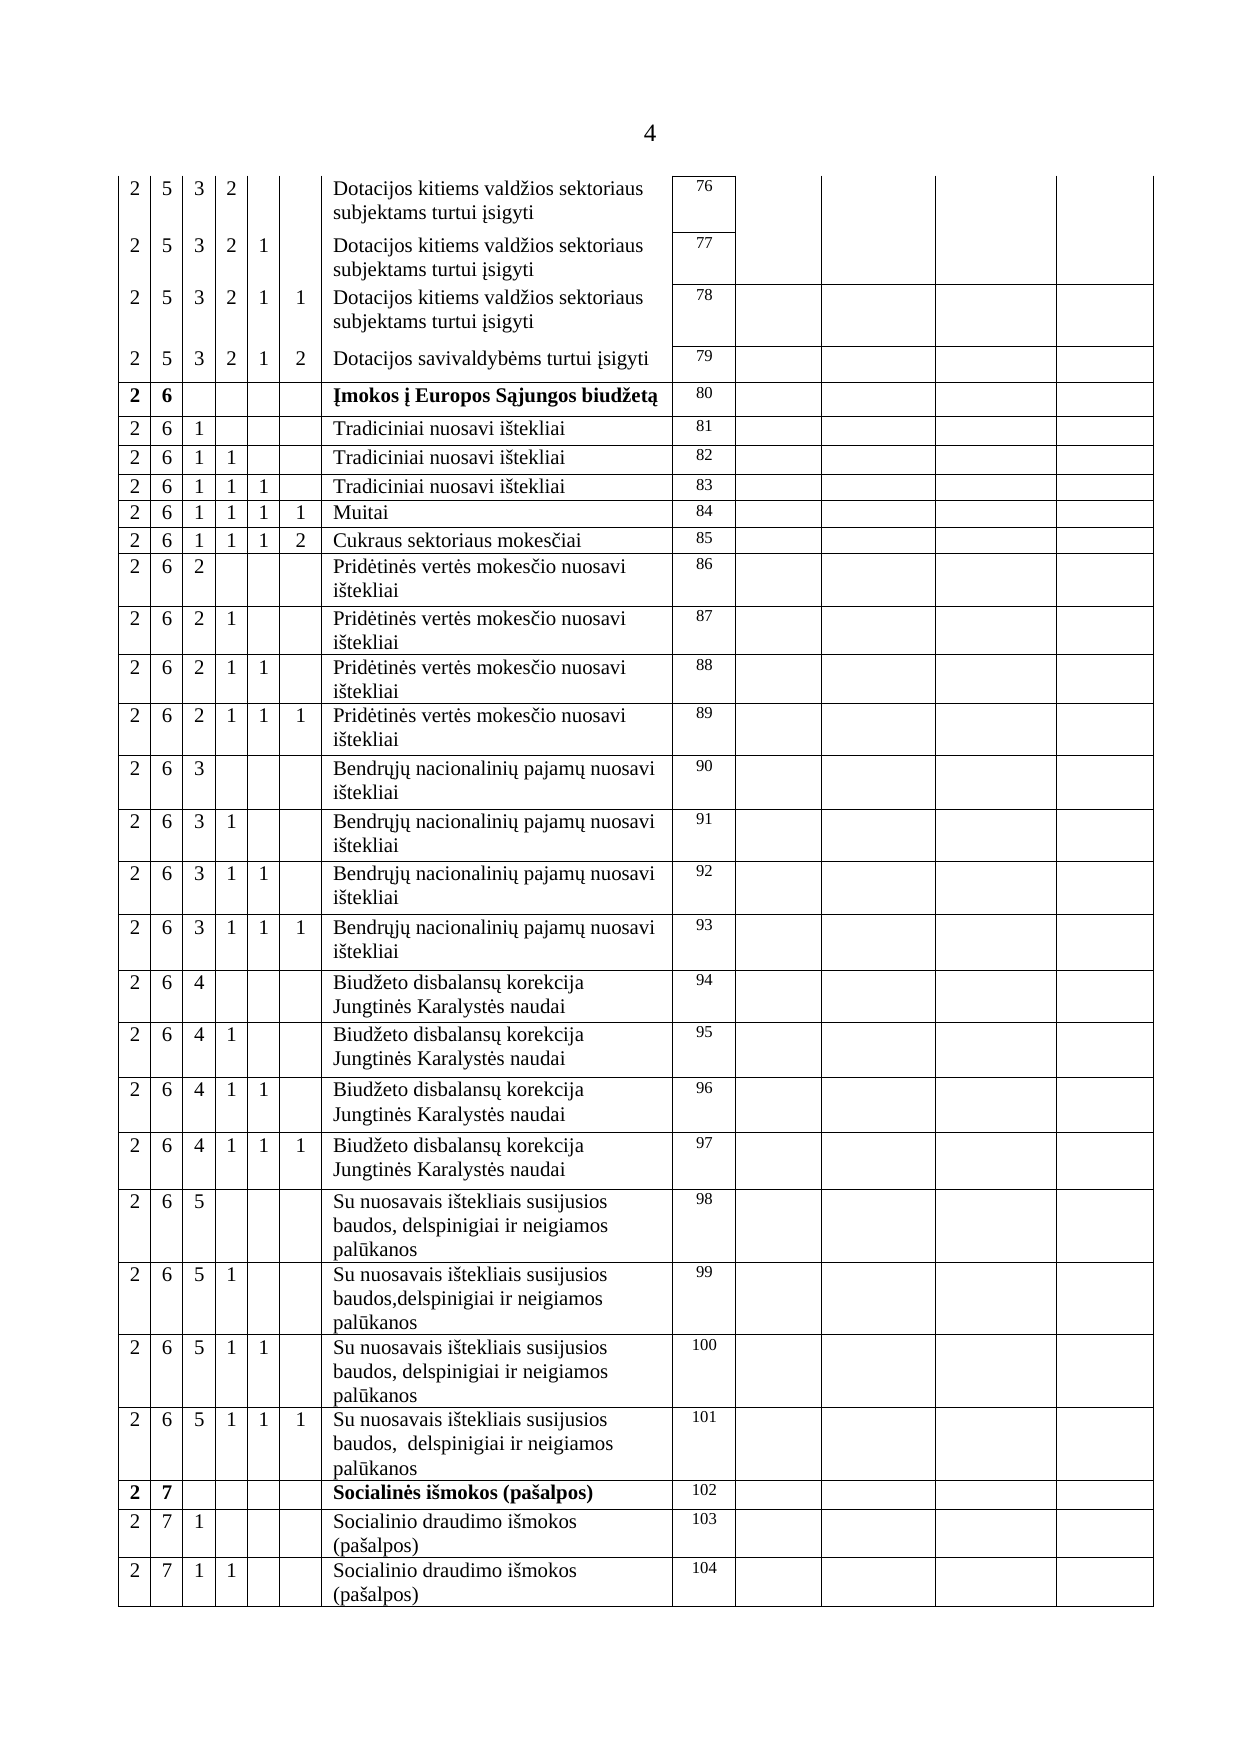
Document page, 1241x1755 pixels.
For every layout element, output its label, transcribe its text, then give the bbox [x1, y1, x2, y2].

table_cell 90 [673, 756, 735, 808]
table_cell 82 [673, 446, 735, 474]
table_cell [1154, 1189, 1181, 1261]
table_cell [280, 232, 321, 284]
table_cell 6 [151, 383, 182, 416]
table_cell 2 [119, 704, 150, 755]
table_cell [736, 607, 821, 654]
table_cell 6 [151, 915, 182, 969]
table_cell [280, 810, 321, 861]
table_cell 2 [216, 284, 247, 346]
table_cell 1 [248, 501, 279, 527]
table_cell 3 [183, 346, 215, 382]
table_cell 1 [280, 915, 321, 969]
table_cell [1154, 914, 1181, 969]
table_cell [216, 554, 247, 606]
table_cell [736, 810, 821, 861]
table_cell [1154, 606, 1181, 654]
table_cell 1 [280, 284, 321, 346]
table_cell 4 [183, 1133, 215, 1189]
table_cell 87 [673, 607, 735, 654]
table_cell [736, 1190, 821, 1261]
table_cell [1154, 654, 1181, 703]
table_cell [1154, 755, 1181, 808]
table_cell 6 [151, 862, 182, 914]
table_cell [936, 446, 1056, 474]
table_cell 1 [183, 1510, 215, 1557]
table_cell 4 [183, 971, 215, 1022]
table_cell 2 [119, 446, 150, 474]
table_cell 6 [151, 417, 182, 445]
table_cell [248, 446, 279, 474]
table_cell 1 [248, 1078, 279, 1132]
table_cell 2 [280, 346, 321, 382]
table_cell 2 [119, 554, 150, 606]
table_cell 5 [151, 346, 182, 382]
table_cell [736, 475, 821, 500]
table_cell 1 [216, 1023, 247, 1077]
table_cell [936, 1558, 1056, 1606]
table_cell 1 [280, 704, 321, 755]
table_cell [936, 1190, 1056, 1261]
table_cell 1 [248, 346, 279, 382]
table_cell 3 [183, 915, 215, 969]
table_cell [1057, 756, 1153, 808]
table_cell Su nuosavais ištekliais susijusios baudos, delspinigiai ir neigiamos palūkanos [322, 1190, 672, 1261]
table_cell [248, 1481, 279, 1508]
table_cell 2 [119, 346, 150, 382]
table_cell [822, 607, 935, 654]
table_cell 6 [151, 446, 182, 474]
table_cell 77 [673, 233, 735, 284]
table_cell Biudžeto disbalansų korekcija Jungtinės Karalystės naudai [322, 1078, 672, 1132]
table_cell 6 [151, 1408, 182, 1479]
table_cell 1 [248, 475, 279, 500]
table_cell 103 [673, 1510, 735, 1557]
table_cell Su nuosavais ištekliais susijusios baudos, delspinigiai ir neigiamos palūkanos [322, 1408, 672, 1479]
table_cell 1 [183, 1558, 215, 1606]
table_cell [936, 285, 1056, 346]
table_cell Tradiciniai nuosavi ištekliai [322, 417, 672, 445]
table_cell [1057, 862, 1153, 914]
table_cell 93 [673, 915, 735, 969]
table_cell [216, 383, 247, 416]
table_cell [248, 1190, 279, 1261]
table_cell Biudžeto disbalansų korekcija Jungtinės Karalystės naudai [322, 1133, 672, 1189]
table_cell 2 [119, 1335, 150, 1407]
table_cell [822, 176, 935, 232]
table_cell [248, 1023, 279, 1077]
table_cell [1154, 1480, 1181, 1508]
table_cell [936, 862, 1056, 914]
table_cell 4 [183, 1023, 215, 1077]
table_cell [936, 971, 1056, 1022]
table_cell 104 [673, 1558, 735, 1606]
table_cell [936, 655, 1056, 703]
table_cell 2 [183, 655, 215, 703]
table_cell Biudžeto disbalansų korekcija Jungtinės Karalystės naudai [322, 971, 672, 1022]
table_cell 96 [673, 1078, 735, 1132]
table_cell 2 [119, 810, 150, 861]
table_cell [248, 1263, 279, 1334]
table_cell [248, 971, 279, 1022]
table_cell [1057, 554, 1153, 606]
table_cell [736, 1510, 821, 1557]
table_cell [1154, 1261, 1181, 1334]
table_cell [1057, 1190, 1153, 1261]
table_cell 2 [119, 1558, 150, 1606]
table_cell [248, 810, 279, 861]
table_cell 79 [673, 347, 735, 382]
table_cell 89 [673, 704, 735, 755]
table_cell 2 [119, 1078, 150, 1132]
table_cell [936, 232, 1056, 284]
table_cell 1 [216, 810, 247, 861]
table_cell [248, 554, 279, 606]
table_cell [822, 417, 935, 445]
table_cell Dotacijos kitiems valdžios sektoriaus subjektams turtui įsigyti [322, 284, 672, 346]
table_cell 2 [119, 383, 150, 416]
table_cell [822, 1481, 935, 1508]
table_cell 81 [673, 417, 735, 445]
table_cell [1154, 445, 1181, 474]
table_cell [736, 915, 821, 969]
table_cell 2 [119, 232, 150, 284]
table_cell 100 [673, 1335, 735, 1407]
table_cell [280, 1558, 321, 1606]
table_cell 5 [151, 284, 182, 346]
table_cell [1154, 416, 1181, 445]
table_cell [183, 1481, 215, 1508]
table_cell [280, 655, 321, 703]
table_cell 2 [216, 346, 247, 382]
table_cell [822, 475, 935, 500]
table_cell [1057, 1558, 1153, 1606]
table_cell [822, 971, 935, 1022]
table_cell [936, 1481, 1056, 1508]
table_cell [1154, 1557, 1181, 1606]
table_cell 2 [119, 528, 150, 553]
table_cell Socialinio draudimo išmokos (pašalpos) [322, 1558, 672, 1606]
table_cell 2 [119, 971, 150, 1022]
table_cell [1057, 1481, 1153, 1508]
table_cell 1 [216, 1078, 247, 1132]
table_cell [1057, 810, 1153, 861]
table_cell [248, 1558, 279, 1606]
table_cell [1154, 970, 1181, 1022]
table_cell 1 [280, 1408, 321, 1479]
table_cell 1 [248, 528, 279, 553]
table_cell [183, 383, 215, 416]
table_cell [822, 1558, 935, 1606]
table_cell 3 [183, 862, 215, 914]
table_cell [736, 704, 821, 755]
table_cell [936, 810, 1056, 861]
table_cell [248, 383, 279, 416]
table_cell 3 [183, 810, 215, 861]
table_cell [822, 756, 935, 808]
table_cell 7 [151, 1481, 182, 1508]
table_cell 7 [151, 1558, 182, 1606]
table_cell [1057, 655, 1153, 703]
table_cell [1154, 861, 1181, 914]
table_cell 1 [248, 915, 279, 969]
table_cell 2 [119, 1408, 150, 1479]
table_cell [1057, 1078, 1153, 1132]
table_cell [1154, 1077, 1181, 1132]
table_cell [936, 1335, 1056, 1407]
table_cell [936, 756, 1056, 808]
table_cell 6 [151, 475, 182, 500]
table_cell 92 [673, 862, 735, 914]
table_cell 1 [183, 475, 215, 500]
table_cell 3 [183, 232, 215, 284]
table_cell 6 [151, 1190, 182, 1261]
table_cell 2 [216, 176, 247, 232]
table_cell [1154, 346, 1181, 382]
table_cell [1057, 232, 1153, 284]
table_cell [216, 1190, 247, 1261]
table_cell [822, 528, 935, 553]
table_cell 5 [183, 1335, 215, 1407]
table_cell [736, 756, 821, 808]
table_cell [736, 417, 821, 445]
table_cell Dotacijos kitiems valdžios sektoriaus subjektams turtui įsigyti [322, 232, 672, 284]
table_cell Tradiciniai nuosavi ištekliai [322, 446, 672, 474]
table_cell Pridėtinės vertės mokesčio nuosavi ištekliai [322, 607, 672, 654]
table_cell 1 [216, 475, 247, 500]
table_cell 6 [151, 1263, 182, 1334]
table_cell 2 [119, 1023, 150, 1077]
table_cell Socialinės išmokos (pašalpos) [322, 1481, 672, 1508]
table_cell 2 [183, 554, 215, 606]
table_cell Su nuosavais ištekliais susijusios baudos, delspinigiai ir neigiamos palūkanos [322, 1335, 672, 1407]
table_cell [736, 446, 821, 474]
table_cell 2 [119, 655, 150, 703]
table_cell [280, 862, 321, 914]
table_cell Cukraus sektoriaus mokesčiai [322, 528, 672, 553]
table_cell [248, 176, 279, 232]
table_cell 2 [119, 1263, 150, 1334]
table_cell [1154, 553, 1181, 606]
table_cell 4 [183, 1078, 215, 1132]
table_cell [936, 347, 1056, 382]
table_cell [822, 1335, 935, 1407]
table_cell [280, 1190, 321, 1261]
table_cell [280, 446, 321, 474]
table_cell 5 [151, 232, 182, 284]
table_cell 101 [673, 1408, 735, 1479]
table_cell 1 [248, 704, 279, 755]
table_cell [736, 655, 821, 703]
table_cell 1 [248, 1408, 279, 1479]
table_cell [216, 756, 247, 808]
table_cell Bendrųjų nacionalinių pajamų nuosavi ištekliai [322, 915, 672, 969]
table_cell [736, 176, 821, 232]
table_cell [736, 1133, 821, 1189]
table_cell 2 [119, 417, 150, 445]
table_cell 1 [248, 232, 279, 284]
table_cell [736, 1408, 821, 1479]
table_cell 1 [216, 1408, 247, 1479]
table_cell [936, 607, 1056, 654]
table_cell [248, 756, 279, 808]
table_cell [280, 1510, 321, 1557]
table_cell 83 [673, 475, 735, 500]
table_cell 6 [151, 607, 182, 654]
table_cell 1 [216, 446, 247, 474]
table_cell Pridėtinės vertės mokesčio nuosavi ištekliai [322, 655, 672, 703]
table_cell 2 [119, 284, 150, 346]
table_cell 2 [119, 1481, 150, 1508]
table_cell [822, 915, 935, 969]
table_cell [822, 446, 935, 474]
table_cell 6 [151, 810, 182, 861]
table_cell 98 [673, 1190, 735, 1261]
table_cell Muitai [322, 501, 672, 527]
table_cell 1 [183, 417, 215, 445]
table_cell [822, 1133, 935, 1189]
table_cell [736, 232, 821, 284]
table_cell [1057, 501, 1153, 527]
table_cell [822, 1263, 935, 1334]
table_cell 6 [151, 1078, 182, 1132]
table_cell 2 [183, 704, 215, 755]
table_cell [822, 383, 935, 416]
table_cell 1 [216, 655, 247, 703]
table_cell [1057, 915, 1153, 969]
table_cell 95 [673, 1023, 735, 1077]
table_cell 1 [216, 501, 247, 527]
table_cell 5 [183, 1408, 215, 1479]
table_cell 1 [248, 1335, 279, 1407]
table_cell [1154, 284, 1181, 346]
table_cell 102 [673, 1481, 735, 1508]
table_cell 2 [119, 176, 150, 232]
table_cell [1057, 1023, 1153, 1077]
table_cell [936, 1263, 1056, 1334]
table_cell Su nuosavais ištekliais susijusios baudos,delspinigiai ir neigiamos palūkanos [322, 1263, 672, 1334]
table_cell 5 [183, 1190, 215, 1261]
table_cell 1 [216, 607, 247, 654]
table_cell [1057, 1263, 1153, 1334]
table_cell [1154, 1022, 1181, 1077]
table_cell [1154, 703, 1181, 755]
table_cell 86 [673, 554, 735, 606]
table_cell 6 [151, 528, 182, 553]
table_cell 1 [216, 1263, 247, 1334]
table_cell 1 [216, 915, 247, 969]
table_cell [736, 285, 821, 346]
table_cell [822, 285, 935, 346]
table_cell [280, 176, 321, 232]
table_cell 1 [216, 704, 247, 755]
table_cell [280, 1335, 321, 1407]
table_cell [1057, 176, 1153, 232]
table_cell [736, 1335, 821, 1407]
table_cell 1 [216, 528, 247, 553]
table_cell [280, 971, 321, 1022]
table_cell [936, 501, 1056, 527]
table_cell Bendrųjų nacionalinių pajamų nuosavi ištekliai [322, 810, 672, 861]
table_cell [280, 1263, 321, 1334]
table_cell [1154, 382, 1181, 416]
table_cell 1 [248, 284, 279, 346]
table_cell Socialinio draudimo išmokos (pašalpos) [322, 1510, 672, 1557]
table_cell [1057, 1510, 1153, 1557]
table_cell 3 [183, 284, 215, 346]
table_cell [248, 417, 279, 445]
table_cell 1 [183, 446, 215, 474]
table_cell [936, 704, 1056, 755]
table_cell [1154, 1509, 1181, 1557]
table_cell [736, 1078, 821, 1132]
table_cell [736, 862, 821, 914]
table_cell [216, 1481, 247, 1508]
table_cell [1057, 607, 1153, 654]
table_cell [736, 347, 821, 382]
table_cell 2 [119, 862, 150, 914]
table_cell 91 [673, 810, 735, 861]
table_cell 6 [151, 971, 182, 1022]
table_cell [1057, 475, 1153, 500]
table_cell 2 [119, 1510, 150, 1557]
table_cell 1 [216, 1133, 247, 1189]
table_cell 99 [673, 1263, 735, 1334]
table_cell [936, 176, 1056, 232]
table_cell [736, 383, 821, 416]
table_cell [736, 501, 821, 527]
table_cell [822, 1078, 935, 1132]
table_cell [822, 810, 935, 861]
table_cell 2 [119, 501, 150, 527]
table_cell [1154, 176, 1181, 232]
table_cell [822, 1408, 935, 1479]
table_cell 6 [151, 655, 182, 703]
table_cell [822, 232, 935, 284]
table_cell [1154, 1132, 1181, 1189]
table_cell 6 [151, 704, 182, 755]
table_cell [822, 704, 935, 755]
table_cell [936, 915, 1056, 969]
table_cell [822, 1023, 935, 1077]
table_cell Įmokos į Europos Sąjungos biudžetą [322, 383, 672, 416]
table_cell [1154, 809, 1181, 861]
table_cell [248, 607, 279, 654]
table_cell [280, 554, 321, 606]
table_cell [1154, 500, 1181, 527]
table_cell 1 [248, 862, 279, 914]
table_cell 6 [151, 1335, 182, 1407]
table_cell [822, 501, 935, 527]
table_cell [736, 1558, 821, 1606]
table_cell [280, 607, 321, 654]
table_cell [1154, 474, 1181, 500]
table_cell 1 [216, 1335, 247, 1407]
table_cell 6 [151, 756, 182, 808]
table_cell [216, 1510, 247, 1557]
table_cell 1 [248, 655, 279, 703]
table_cell 2 [183, 607, 215, 654]
table_cell [936, 1023, 1056, 1077]
table_cell [1154, 1334, 1181, 1407]
table_cell [936, 1078, 1056, 1132]
table_cell [822, 347, 935, 382]
table_cell 1 [183, 528, 215, 553]
table_cell [936, 554, 1056, 606]
table_cell 2 [216, 232, 247, 284]
table_cell 5 [151, 176, 182, 232]
table_cell 3 [183, 176, 215, 232]
table_cell [1057, 347, 1153, 382]
table_cell [936, 417, 1056, 445]
table_cell [248, 1510, 279, 1557]
table_cell 94 [673, 971, 735, 1022]
table_cell 2 [119, 475, 150, 500]
table_cell [736, 554, 821, 606]
table_cell [216, 971, 247, 1022]
table_cell [736, 1263, 821, 1334]
table_cell 1 [216, 862, 247, 914]
table_cell 5 [183, 1263, 215, 1334]
table_cell 1 [280, 1133, 321, 1189]
table_cell 6 [151, 1023, 182, 1077]
table_cell [280, 1078, 321, 1132]
table_cell 1 [216, 1558, 247, 1606]
table_cell [736, 1023, 821, 1077]
table_cell 80 [673, 383, 735, 416]
table_cell 85 [673, 528, 735, 553]
table_cell [1057, 704, 1153, 755]
table_cell [936, 383, 1056, 416]
table_cell [736, 1481, 821, 1508]
table_cell 6 [151, 501, 182, 527]
table_cell [1057, 383, 1153, 416]
table_cell 7 [151, 1510, 182, 1557]
table_cell Biudžeto disbalansų korekcija Jungtinės Karalystės naudai [322, 1023, 672, 1077]
table_cell [822, 862, 935, 914]
table_cell 2 [119, 915, 150, 969]
table_cell [1057, 528, 1153, 553]
table_cell 6 [151, 1133, 182, 1189]
table_cell 2 [119, 607, 150, 654]
table_cell 2 [119, 1133, 150, 1189]
table_cell [1154, 232, 1181, 284]
table_cell Dotacijos savivaldybėms turtui įsigyti [322, 346, 672, 382]
table_cell 78 [673, 285, 735, 346]
table_cell [822, 1190, 935, 1261]
table_cell 3 [183, 756, 215, 808]
table_cell [936, 475, 1056, 500]
table_cell [1057, 1335, 1153, 1407]
table_cell 97 [673, 1133, 735, 1189]
table_cell 84 [673, 501, 735, 527]
table_cell 2 [119, 1190, 150, 1261]
table_cell [280, 417, 321, 445]
table_cell [216, 417, 247, 445]
table_cell [822, 554, 935, 606]
table_cell Bendrųjų nacionalinių pajamų nuosavi ištekliai [322, 862, 672, 914]
table_cell 88 [673, 655, 735, 703]
table_cell 1 [280, 501, 321, 527]
table_cell [936, 1408, 1056, 1479]
table_cell [736, 971, 821, 1022]
table_cell Pridėtinės vertės mokesčio nuosavi ištekliai [322, 554, 672, 606]
table_cell [1154, 527, 1181, 553]
table_cell Bendrųjų nacionalinių pajamų nuosavi ištekliai [322, 756, 672, 808]
table_cell [1154, 1407, 1181, 1479]
table_cell [280, 756, 321, 808]
table_cell [1057, 1408, 1153, 1479]
table_cell [280, 1481, 321, 1508]
table_cell [280, 383, 321, 416]
table_cell [1057, 446, 1153, 474]
table_cell [1057, 417, 1153, 445]
table_cell [280, 475, 321, 500]
table_cell 2 [119, 756, 150, 808]
table_cell [1057, 971, 1153, 1022]
table_cell 76 [673, 177, 735, 232]
table_cell [280, 1023, 321, 1077]
table_cell [1057, 285, 1153, 346]
table_cell [822, 655, 935, 703]
table_cell [736, 528, 821, 553]
table_cell [936, 1133, 1056, 1189]
table_cell [936, 528, 1056, 553]
table_cell [822, 1510, 935, 1557]
table_cell Dotacijos kitiems valdžios sektoriaus subjektams turtui įsigyti [322, 176, 672, 232]
table_cell 2 [280, 528, 321, 553]
table_cell 1 [248, 1133, 279, 1189]
table_cell Pridėtinės vertės mokesčio nuosavi ištekliai [322, 704, 672, 755]
table_cell [1057, 1133, 1153, 1189]
table_cell [936, 1510, 1056, 1557]
table_cell Tradiciniai nuosavi ištekliai [322, 475, 672, 500]
table_cell 6 [151, 554, 182, 606]
table_cell 1 [183, 501, 215, 527]
